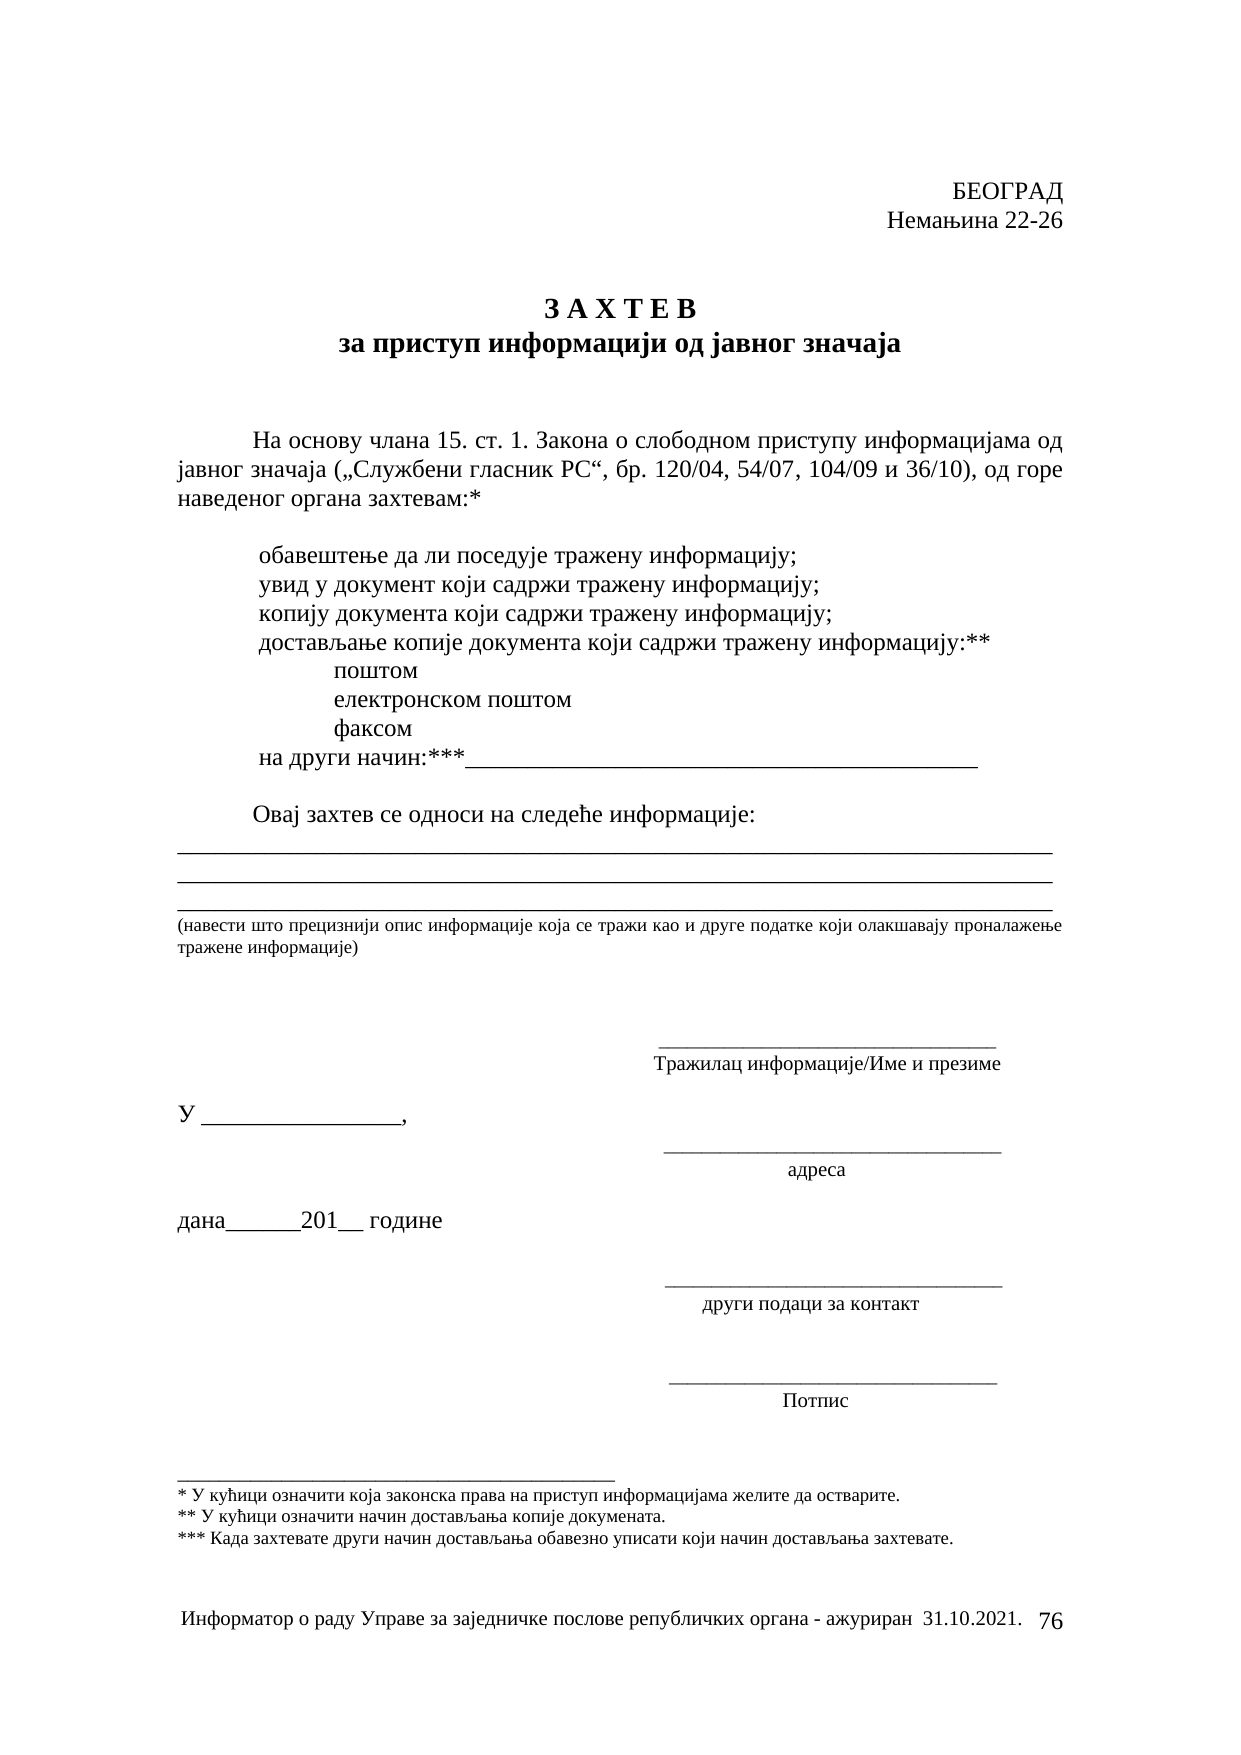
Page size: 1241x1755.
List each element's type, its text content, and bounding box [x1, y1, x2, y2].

text З А Х Т Е В [177, 291, 1063, 325]
text ** У кућици означити начин достављања копије докумената. [177, 1505, 1063, 1527]
text ⁫ обавештење да ли поседује тражену информацију; [177, 541, 1063, 569]
text У ________________, ____________________________________ [177, 1099, 1063, 1157]
text ⁫ поштом [252, 656, 1063, 684]
text за приступ информацији од јавног значаја [177, 325, 1063, 358]
text ⁫ достављање копије документа који садржи тражену информацију:** [177, 627, 1063, 656]
text други подаци за контакт [177, 1291, 1063, 1315]
text ⁫ копију документа који садржи тражену информацију; [177, 598, 1063, 627]
text Овај захтев се односи на следеће информације: [177, 799, 1063, 828]
text ⁫ увид у документ који садржи тражену информацију; [177, 569, 1063, 598]
text дана______201__ године ____________________________________ [177, 1205, 1063, 1291]
text ⁫ на други начин:***_________________________________________ [177, 742, 1063, 771]
text (навести што прецизнији опис информације која се тражи као и друге податке који олакшавају проналажење тражене информације) [177, 914, 1063, 957]
text * У кућици означити која законска права на приступ информацијама желите да остварите. [177, 1484, 1063, 1505]
text На основу члана 15. ст. 1. Закона о слободном приступу информацијама од јавног значаја („Службени гласник РС“, бр. 120/04, 54/07, 104/09 и 36/10), од горе наведеног органа захтевам:* [177, 426, 1063, 512]
text __________________________________________ [177, 1460, 1063, 1484]
text адреса [177, 1157, 1063, 1181]
text ⁫ факсом [252, 713, 1063, 742]
text Тражилац информације/Име и презиме [177, 1051, 1063, 1075]
text ⁫ електронском поштом [252, 684, 1063, 713]
text Немањина 22-26 [177, 205, 1063, 234]
text ___________________________________ [177, 1339, 1063, 1387]
text __________________________________________________________________________________________________________________________________________________________________________________________________________________ [177, 828, 1063, 914]
text *** Када захтевате други начин достављања обавезно уписати који начин достављања захтевате. [177, 1527, 1063, 1548]
text БЕОГРАД [177, 176, 1063, 205]
text ____________________________________ [552, 1003, 1063, 1051]
text Потпис [177, 1387, 1063, 1412]
